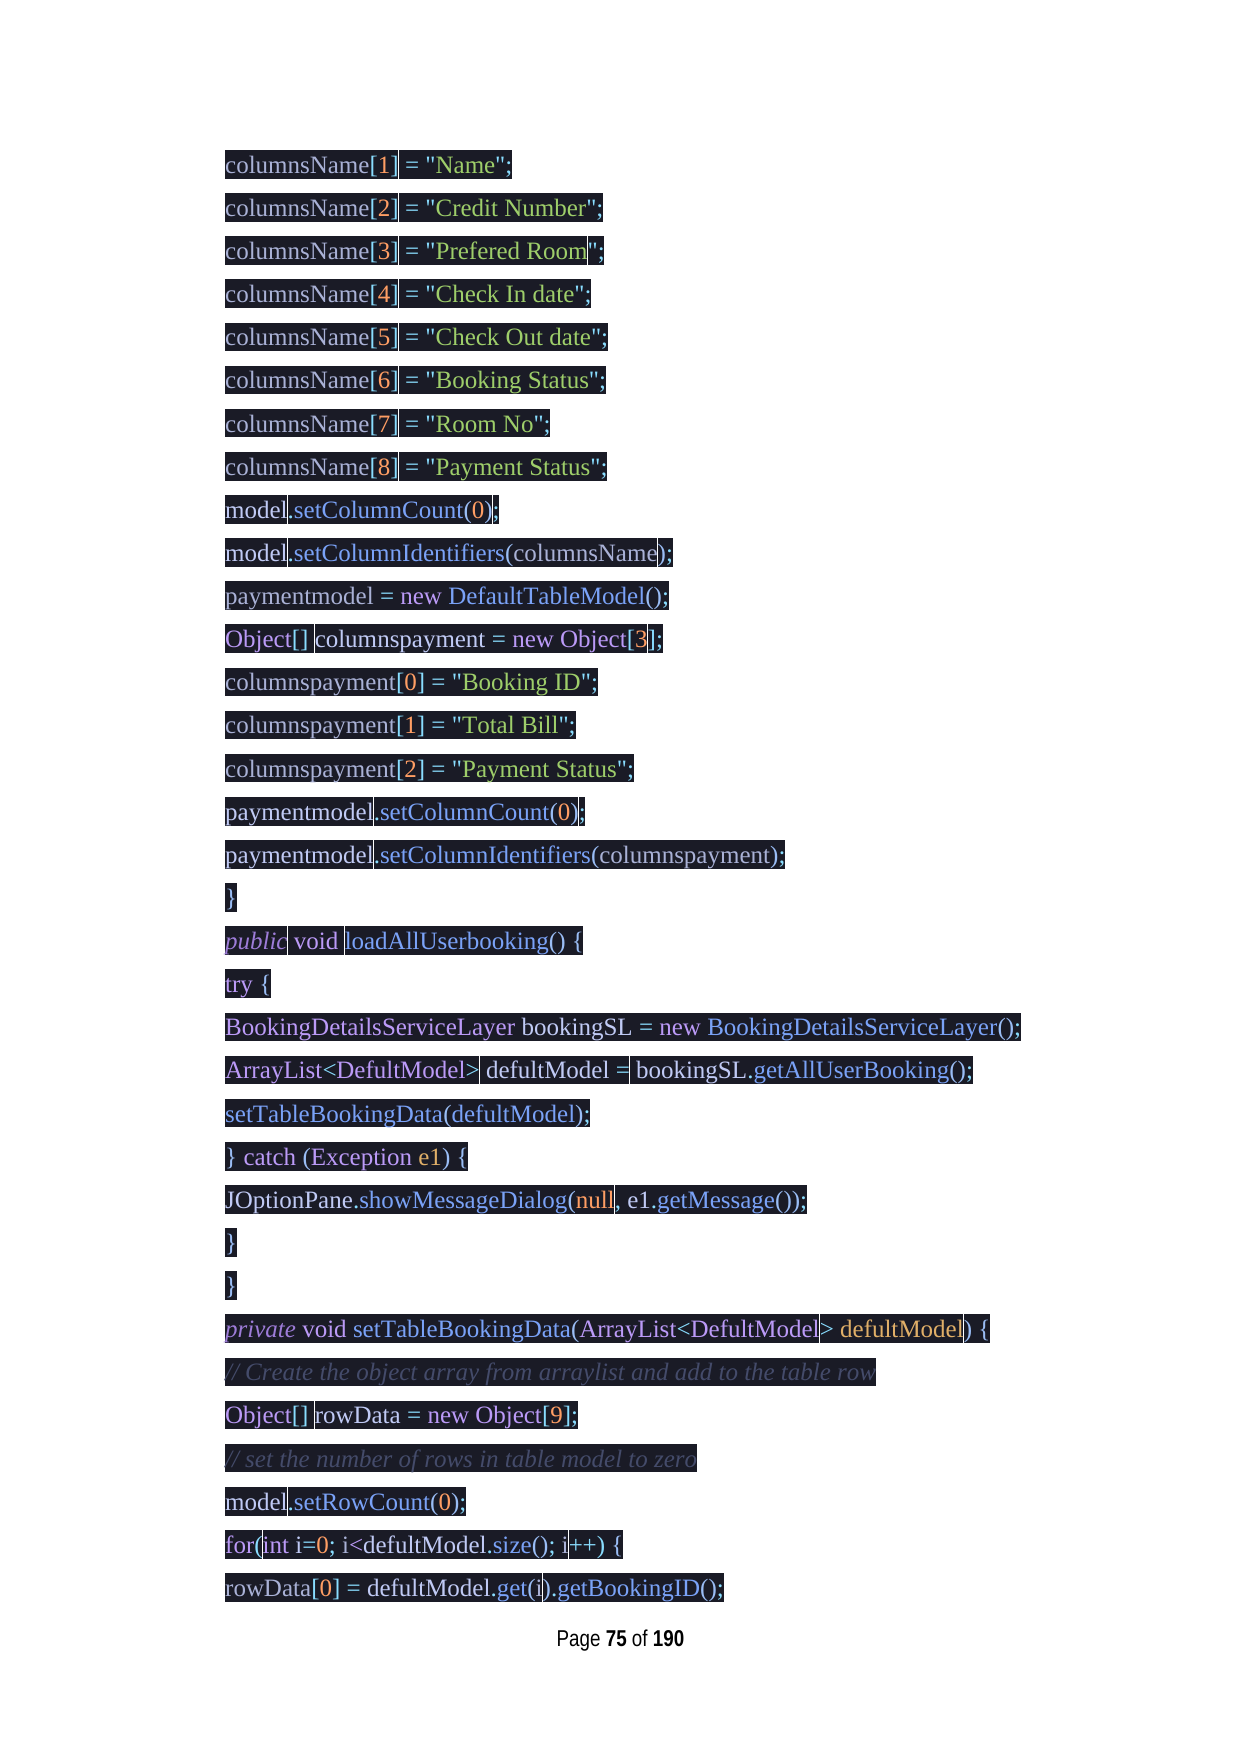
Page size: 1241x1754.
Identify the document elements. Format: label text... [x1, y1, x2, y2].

text public void loadAllUserbooking() { [225, 926, 1090, 955]
text for(int i=0; i<defultModel.size(); i++) { [225, 1530, 1090, 1559]
text columnsName[4] = "Check In date"; [225, 279, 1090, 308]
text rowData[0] = defultModel.get(i).getBookingID(); [225, 1573, 1090, 1602]
text paymentmodel = new DefaultTableModel(); [225, 581, 1090, 610]
text } [225, 883, 1090, 912]
text columnspayment[0] = "Booking ID"; [225, 667, 1090, 696]
text try { [225, 969, 1090, 998]
text model.setColumnCount(0); [225, 495, 1090, 524]
text } catch (Exception e1) { [225, 1142, 1090, 1171]
text private void setTableBookingData(ArrayList<DefultModel> defultModel) { [225, 1314, 1090, 1343]
text ArrayList<DefultModel> defultModel = bookingSL.getAllUserBooking(); [225, 1056, 1090, 1084]
text JOptionPane.showMessageDialog(null, e1.getMessage()); [225, 1185, 1090, 1214]
text setTableBookingData(defultModel); [225, 1099, 1090, 1127]
text Object[] columnspayment = new Object[3]; [225, 624, 1090, 653]
text columnsName[3] = "Prefered Room"; [225, 236, 1090, 265]
text } [225, 1271, 1090, 1300]
text columnsName[2] = "Credit Number"; [225, 193, 1090, 222]
text columnsName[1] = "Name"; [225, 150, 1090, 179]
text model.setColumnIdentifiers(columnsName); [225, 538, 1090, 567]
text paymentmodel.setColumnCount(0); [225, 797, 1090, 826]
text columnspayment[1] = "Total Bill"; [225, 711, 1090, 739]
text columnspayment[2] = "Payment Status"; [225, 754, 1090, 782]
text columnsName[8] = "Payment Status"; [225, 452, 1090, 481]
text // set the number of rows in table model to zero [225, 1444, 1090, 1472]
text Object[] rowData = new Object[9]; [225, 1401, 1090, 1429]
text BookingDetailsServiceLayer bookingSL = new BookingDetailsServiceLayer(); [225, 1012, 1090, 1041]
text } [225, 1228, 1090, 1257]
text paymentmodel.setColumnIdentifiers(columnspayment); [225, 840, 1090, 869]
text columnsName[7] = "Room No"; [225, 409, 1090, 437]
text columnsName[5] = "Check Out date"; [225, 322, 1090, 351]
text // Create the object array from arraylist and add to the table row [225, 1357, 1090, 1386]
text model.setRowCount(0); [225, 1487, 1090, 1516]
text columnsName[6] = "Booking Status"; [225, 366, 1090, 394]
